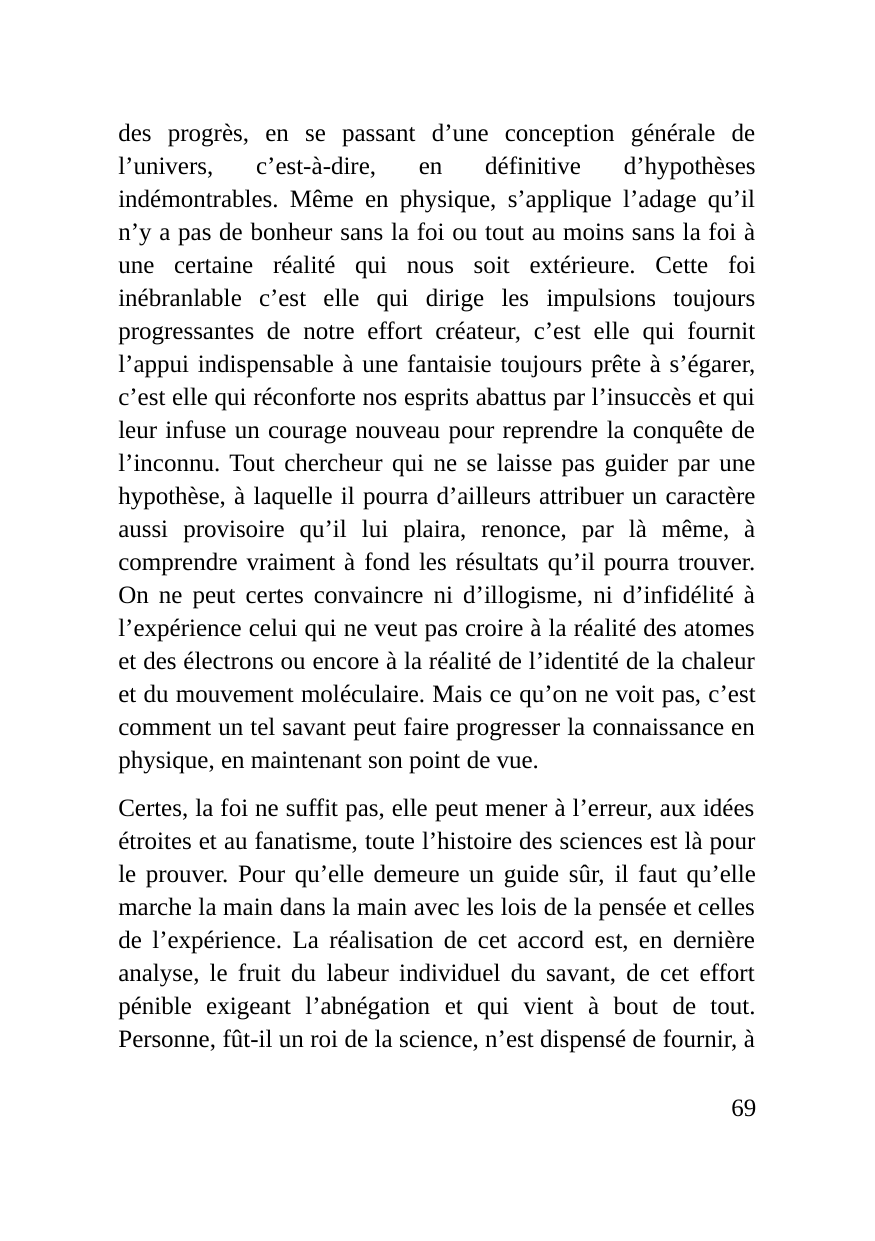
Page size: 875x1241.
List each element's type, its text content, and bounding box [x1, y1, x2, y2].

text des progrès, en se passant d’une conception générale de l’univers, c’est-à-dire, en définitive d’hypothèses indémontrables. Même en physique, s’applique l’adage qu’il n’y a pas de bonheur sans la foi ou tout au moins sans la foi à une certaine réalité qui nous soit extérieure. Cette foi inébranlable c’est elle qui dirige les impulsions toujours progressantes de notre effort créateur, c’est elle qui fournit l’appui indispensable à une fantaisie toujours prête à s’égarer, c’est elle qui réconforte nos esprits abattus par l’insuccès et qui leur infuse un courage nouveau pour reprendre la conquête de l’inconnu. Tout chercheur qui ne se laisse pas guider par une hypothèse, à laquelle il pourra d’ailleurs attribuer un caractère aussi provisoire qu’il lui plaira, renonce, par là même, à comprendre vraiment à fond les résultats qu’il pourra trouver. On ne peut certes convaincre ni d’illogisme, ni d’infidélité à l’expérience celui qui ne veut pas croire à la réalité des atomes et des électrons ou encore à la réalité de l’identité de la chaleur et du mouvement moléculaire. Mais ce qu’on ne voit pas, c’est comment un tel savant peut faire progresser la connaissance en physique, en maintenant son point de vue. [118, 118, 756, 774]
text Certes, la foi ne suffit pas, elle peut mener à l’erreur, aux idées étroites et au fanatisme, toute l’histoire des sciences est là pour le prouver. Pour qu’elle demeure un guide sûr, il faut qu’elle marche la main dans la main avec les lois de la pensée et celles de l’expérience. La réalisation de cet accord est, en dernière analyse, le fruit du labeur individuel du savant, de cet effort pénible exigeant l’abnégation et qui vient à bout de tout. Personne, fût-il un roi de la science, n’est dispensé de fournir, à [118, 793, 756, 1053]
